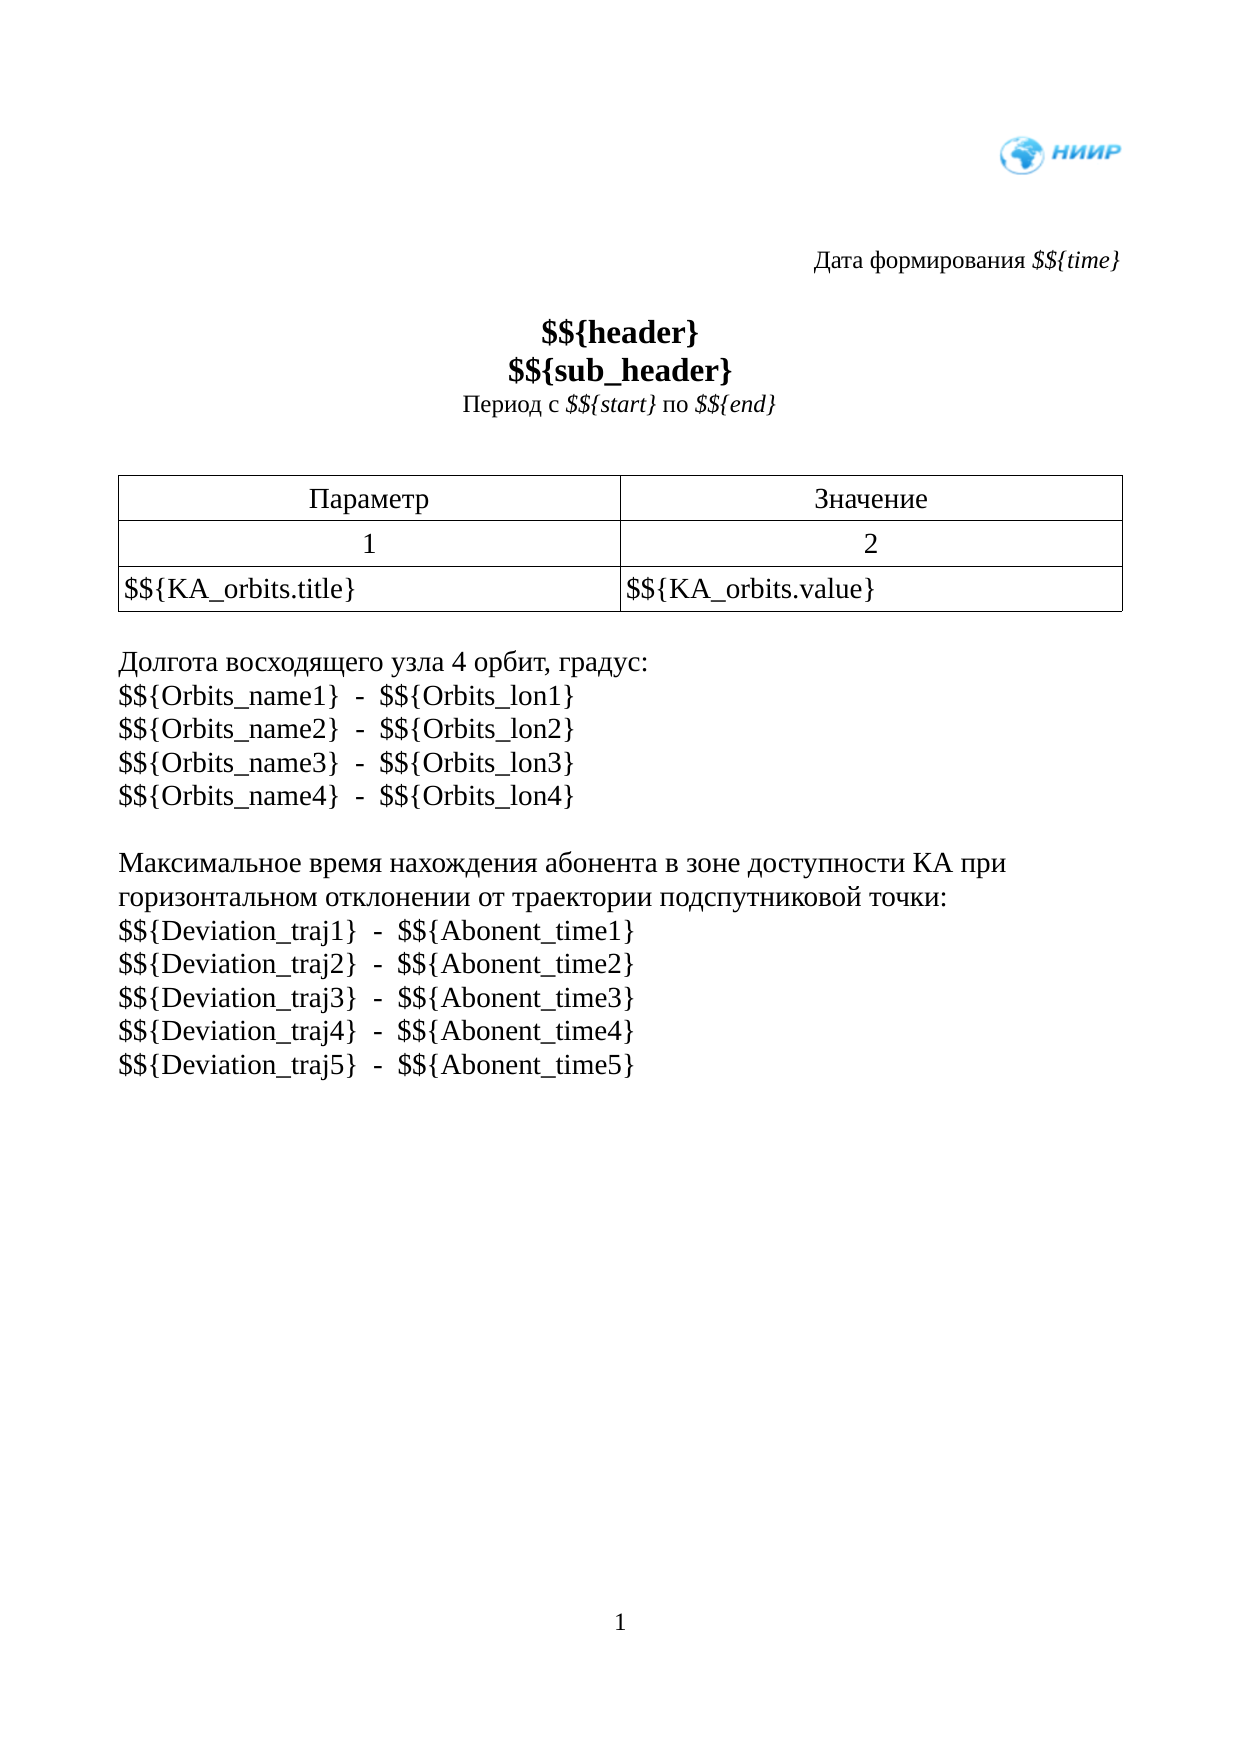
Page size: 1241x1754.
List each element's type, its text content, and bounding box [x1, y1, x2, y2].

table_cell 2 [621, 521, 1122, 566]
table_header Параметр [119, 476, 620, 520]
table_cell $${KA_orbits.value} [621, 567, 1122, 611]
text Период с $${start} по $${end} [118, 389, 1122, 418]
picture [998, 118, 1123, 188]
text $${Orbits_name2} - $${Orbits_lon2} [118, 711, 1122, 745]
text Долгота восходящего узла 4 орбит, градус: [118, 644, 1122, 678]
text $${Orbits_name3} - $${Orbits_lon3} [118, 745, 1122, 778]
text $${Deviation_traj4} - $${Abonent_time4} [118, 1013, 1122, 1047]
table_cell 1 [119, 521, 620, 566]
text $${Orbits_name1} - $${Orbits_lon1} [118, 678, 1122, 711]
text $${header} [118, 312, 1122, 351]
text $${Orbits_name4} - $${Orbits_lon4} [118, 778, 1122, 812]
text $${Deviation_traj2} - $${Abonent_time2} [118, 946, 1122, 980]
table_cell $${KA_orbits.title} [119, 567, 620, 611]
text Максимальное время нахождения абонента в зоне доступности КА при горизонтальном отклонении от траектории подспутниковой точки: [118, 846, 1122, 913]
text $${Deviation_traj3} - $${Abonent_time3} [118, 980, 1122, 1013]
text $${Deviation_traj5} - $${Abonent_time5} [118, 1047, 1122, 1080]
text Дата формирования $${time} [118, 245, 1122, 274]
table_header Значение [621, 476, 1122, 520]
text $${Deviation_traj1} - $${Abonent_time1} [118, 913, 1122, 946]
text $${sub_header} [118, 351, 1122, 389]
